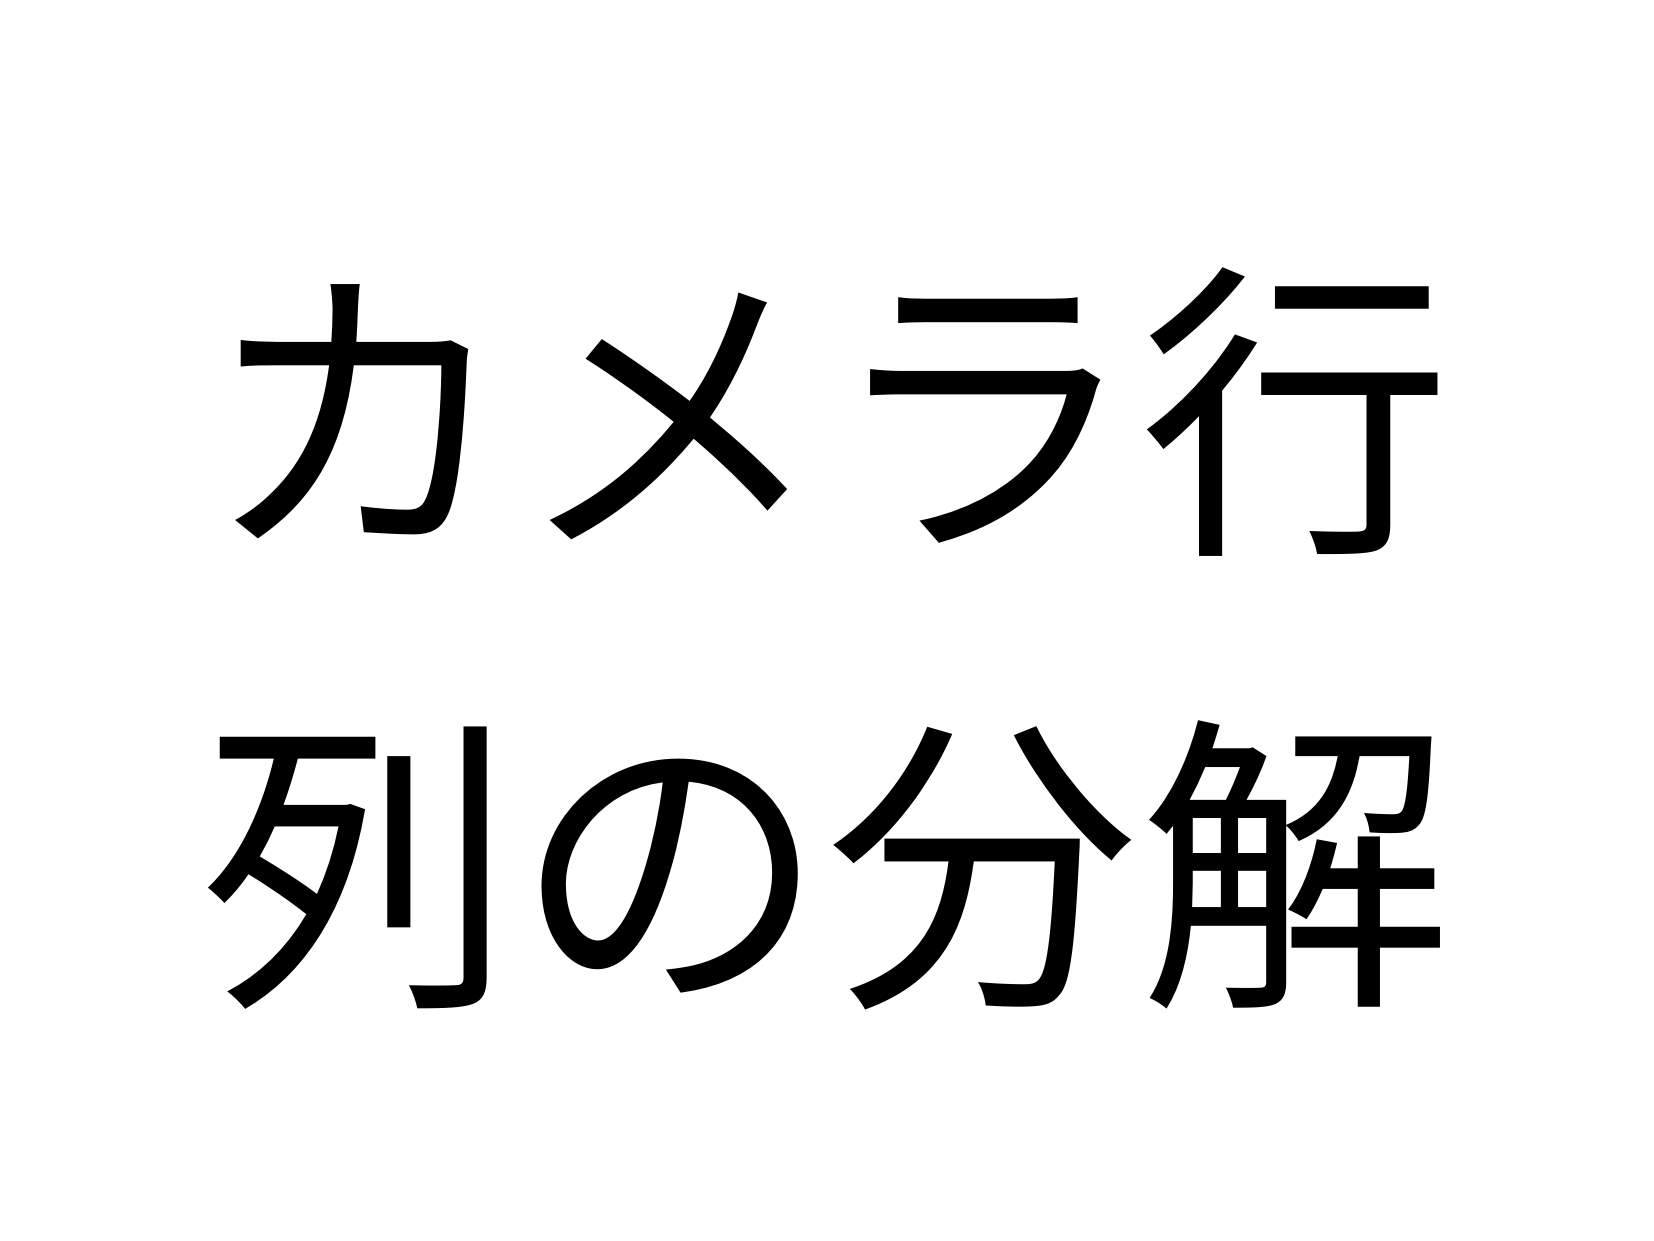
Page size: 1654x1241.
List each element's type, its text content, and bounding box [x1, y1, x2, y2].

title カメラ行列の分解 [82, 151, 1571, 1090]
